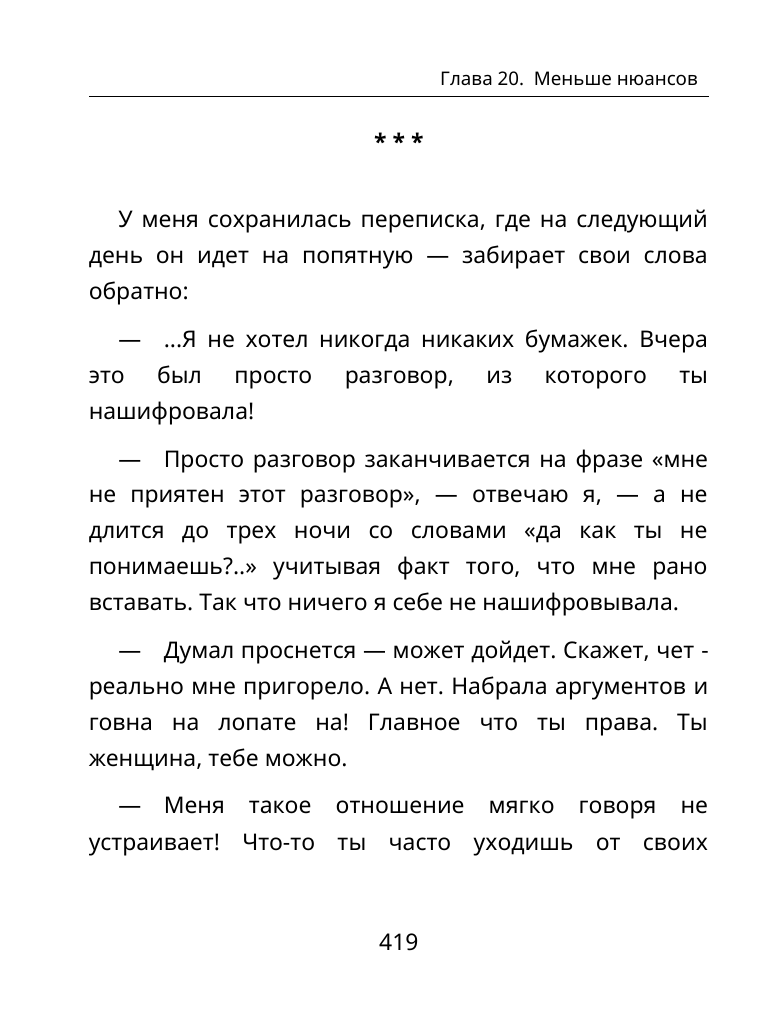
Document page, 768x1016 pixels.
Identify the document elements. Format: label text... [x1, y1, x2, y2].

subtitle * * * [88, 126, 709, 157]
list Просто разговор заканчивается на фразе «мне не приятен этот разговор», — отвечаю я, — а не длится до трех ночи со словами «да как ты не понимаешь?..» учитывая факт того, что мне рано вставать. Так что ничего я себе не нашифровывала. [88, 442, 709, 617]
list Думал проснется — может дойдет. Скажет, чет ­реаль­но мне пригорело. А нет. Набрала аргументов и говна на лопате на! Главное что ты права. Ты женщина, тебе можно. [88, 634, 709, 773]
text У меня сохранилась переписка, где на следующий день он идет на попятную — забирает свои слова обратно: [88, 203, 709, 306]
list ...Я не хотел никогда никаких бумажек. Вчера это был просто разговор, из которого ты нашифровала! [88, 323, 709, 426]
list Меня такое отношение мягко говоря не устраивает! Что-то ты часто уходишь от своих [88, 789, 709, 857]
